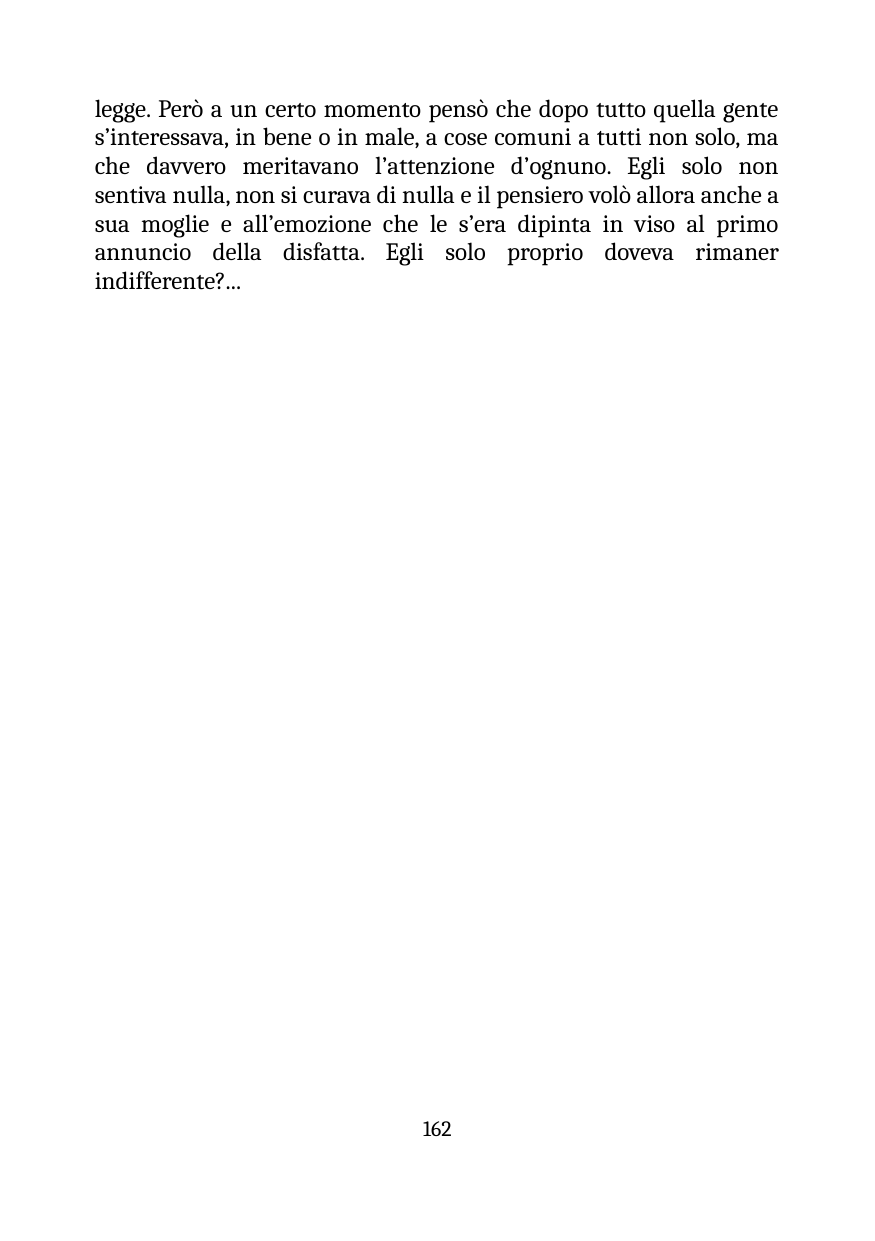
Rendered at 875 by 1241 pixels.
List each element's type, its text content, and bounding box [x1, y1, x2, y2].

text legge. Però a un certo momento pensò che dopo tutto quella gente s’interessava, in bene o in male, a cose comuni a tutti non solo, ma che davvero meritavano l’attenzione d’ognuno. Egli solo non sentiva nulla, non si curava di nulla e il pensiero volò allora anche a sua moglie e all’emozione che le s’era dipinta in viso al primo annuncio della disfatta. Egli solo proprio doveva rimaner indifferente?... [94, 94, 779, 296]
